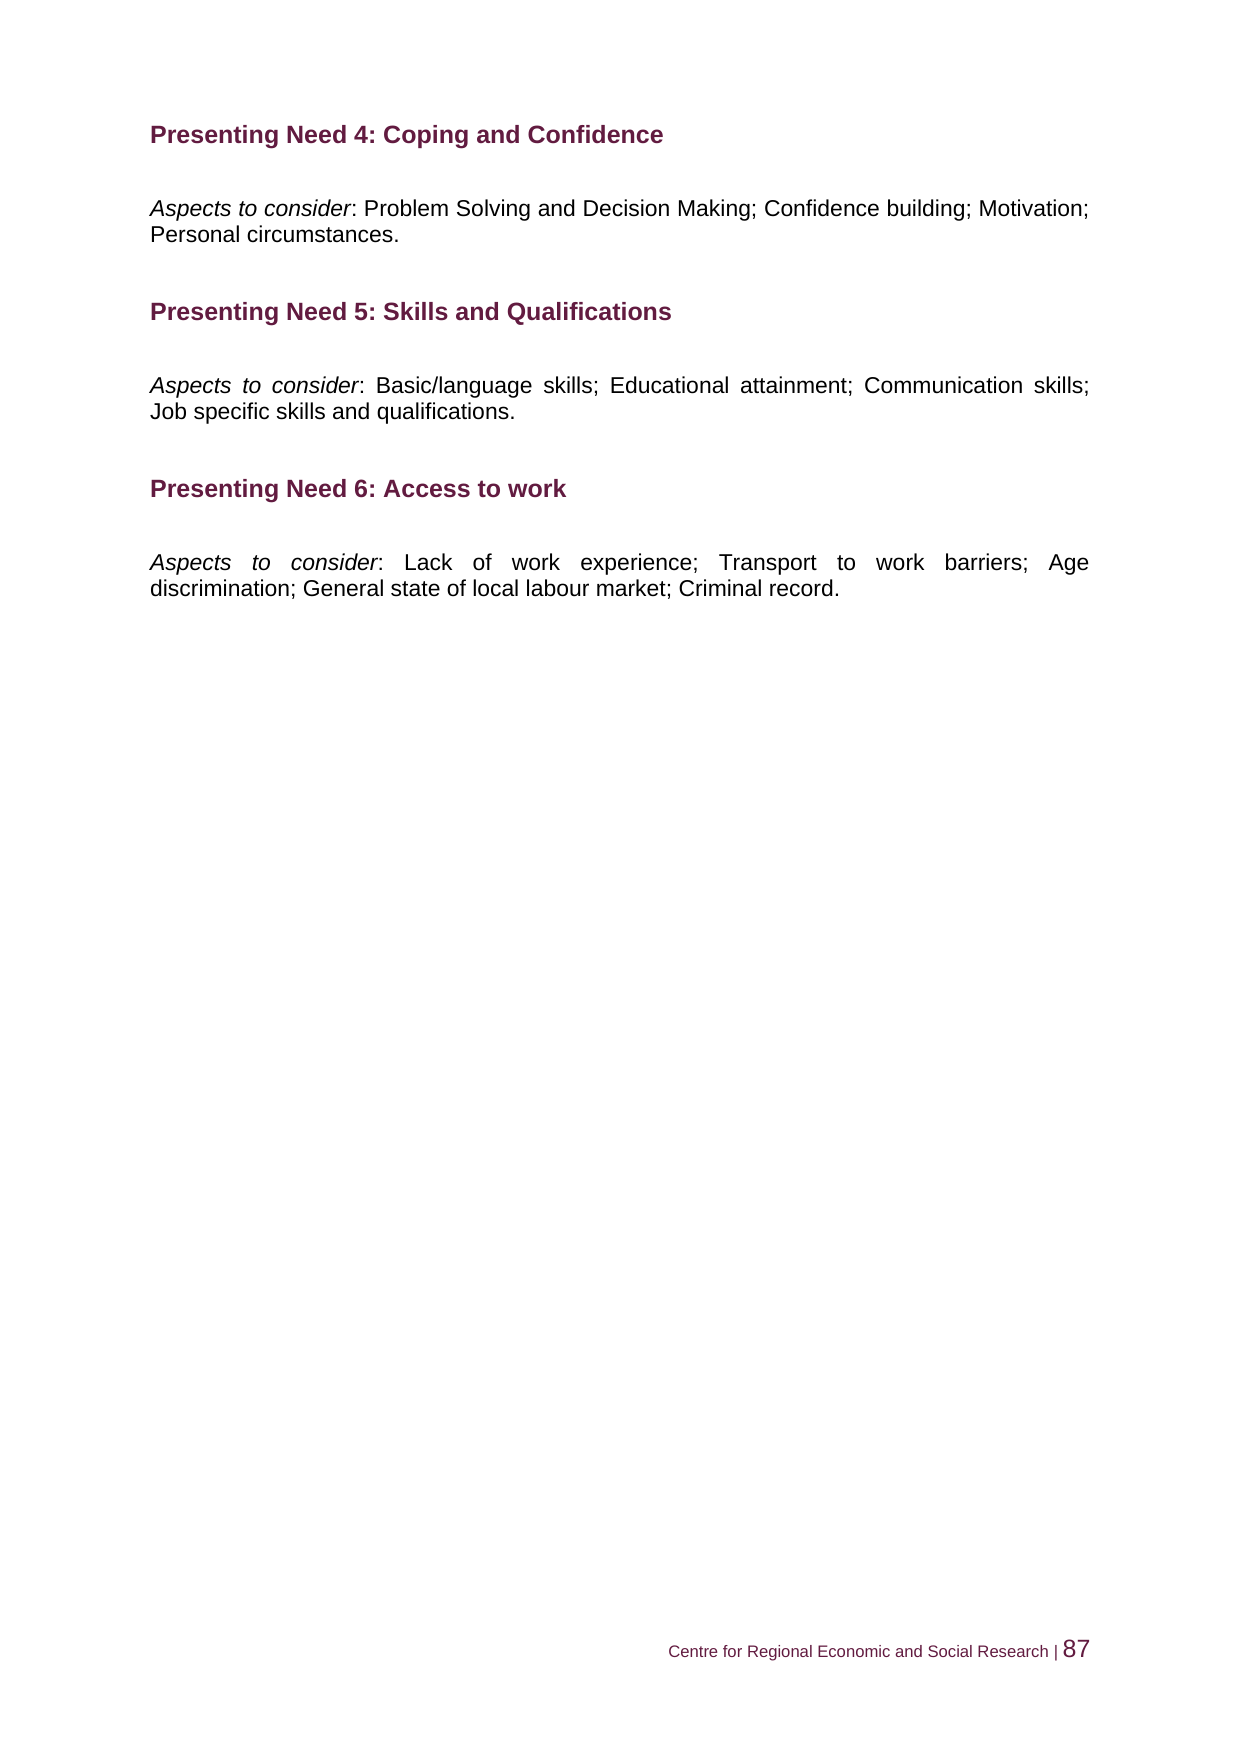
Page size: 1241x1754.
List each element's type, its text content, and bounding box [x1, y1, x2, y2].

text Aspects to consider: Basic/language skills; Educational attainment; Communication skills; Job specific skills and qualifications. [150, 372, 1090, 424]
text Aspects to consider: Problem Solving and Decision Making; Confidence building; Motivation; Personal circumstances. [150, 194, 1090, 247]
subtitle Presenting Need 4: Coping and Confidence [150, 120, 1090, 149]
subtitle Presenting Need 6: Access to work [150, 474, 1090, 503]
text Aspects to consider: Lack of work experience; Transport to work barriers; Age discrimination; General state of local labour market; Criminal record. [150, 549, 1090, 602]
subtitle Presenting Need 5: Skills and Qualifications [150, 297, 1090, 326]
